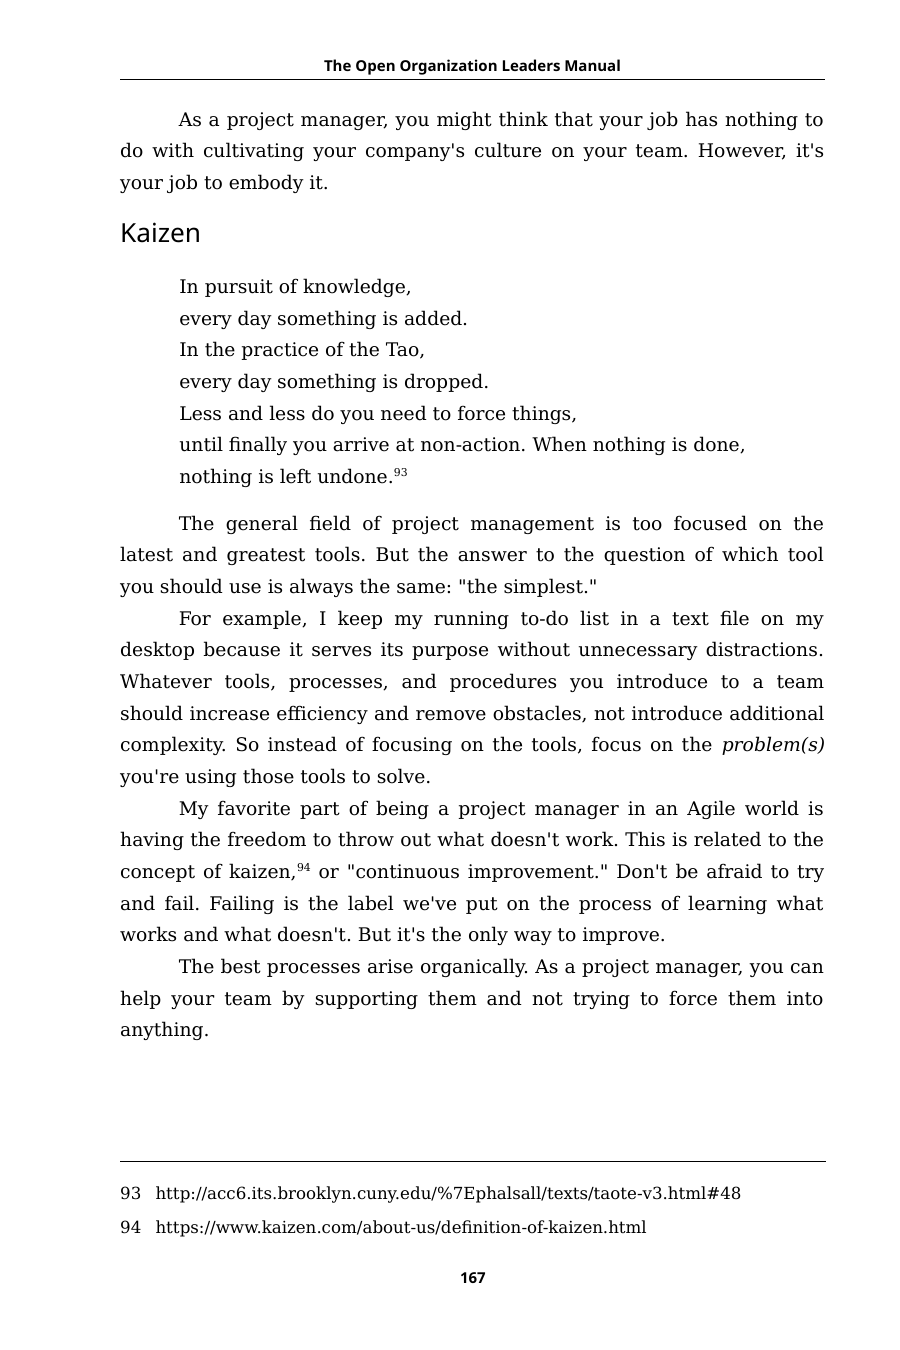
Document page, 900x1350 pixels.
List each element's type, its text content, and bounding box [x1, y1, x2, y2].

text My favorite part of being a project manager in an Agile world is having the freedom to throw out what doesn't work. This is related to the concept of kaizen, or "continuous improvement." Don't be afraid to try and fail. Failing is the label we've put on the process of learning what works and what doesn't. But it's the only way to improve. [120, 798, 825, 946]
subtitle Kaizen [120, 219, 825, 249]
text The general field of project management is too focused on the latest and greatest tools. But the answer to the question of which tool you should use is always the same: "the simplest." [120, 513, 825, 598]
text The best processes arise organically. As a project manager, you can help your team by supporting them and not trying to force them into anything. [120, 956, 825, 1041]
text For example, I keep my running to-do list in a text file on my desktop because it serves its purpose without unnecessary distractions. Whatever tools, processes, and procedures you introduce to a team should increase efficiency and remove obstacles, not introduce additional complexity. So instead of focusing on the tools, focus on the problem(s) you're using those tools to solve. [120, 608, 825, 788]
text https://www.kaizen.com/about-us/definition-of-kaizen.html [120, 1218, 825, 1237]
text As a project manager, you might think that your job has nothing to do with cultivating your company's culture on your team. However, it's your job to embody it. [120, 109, 825, 194]
text http://acc6.its.brooklyn.cuny.edu/%7Ephalsall/texts/taote-v3.html#48 [120, 1184, 825, 1203]
text In pursuit of knowledge, every day something is added. In the practice of the Tao, every day something is dropped. Less and less do you need to force things, until finally you arrive at non-action. When nothing is done, nothing is left undone. [179, 276, 766, 488]
